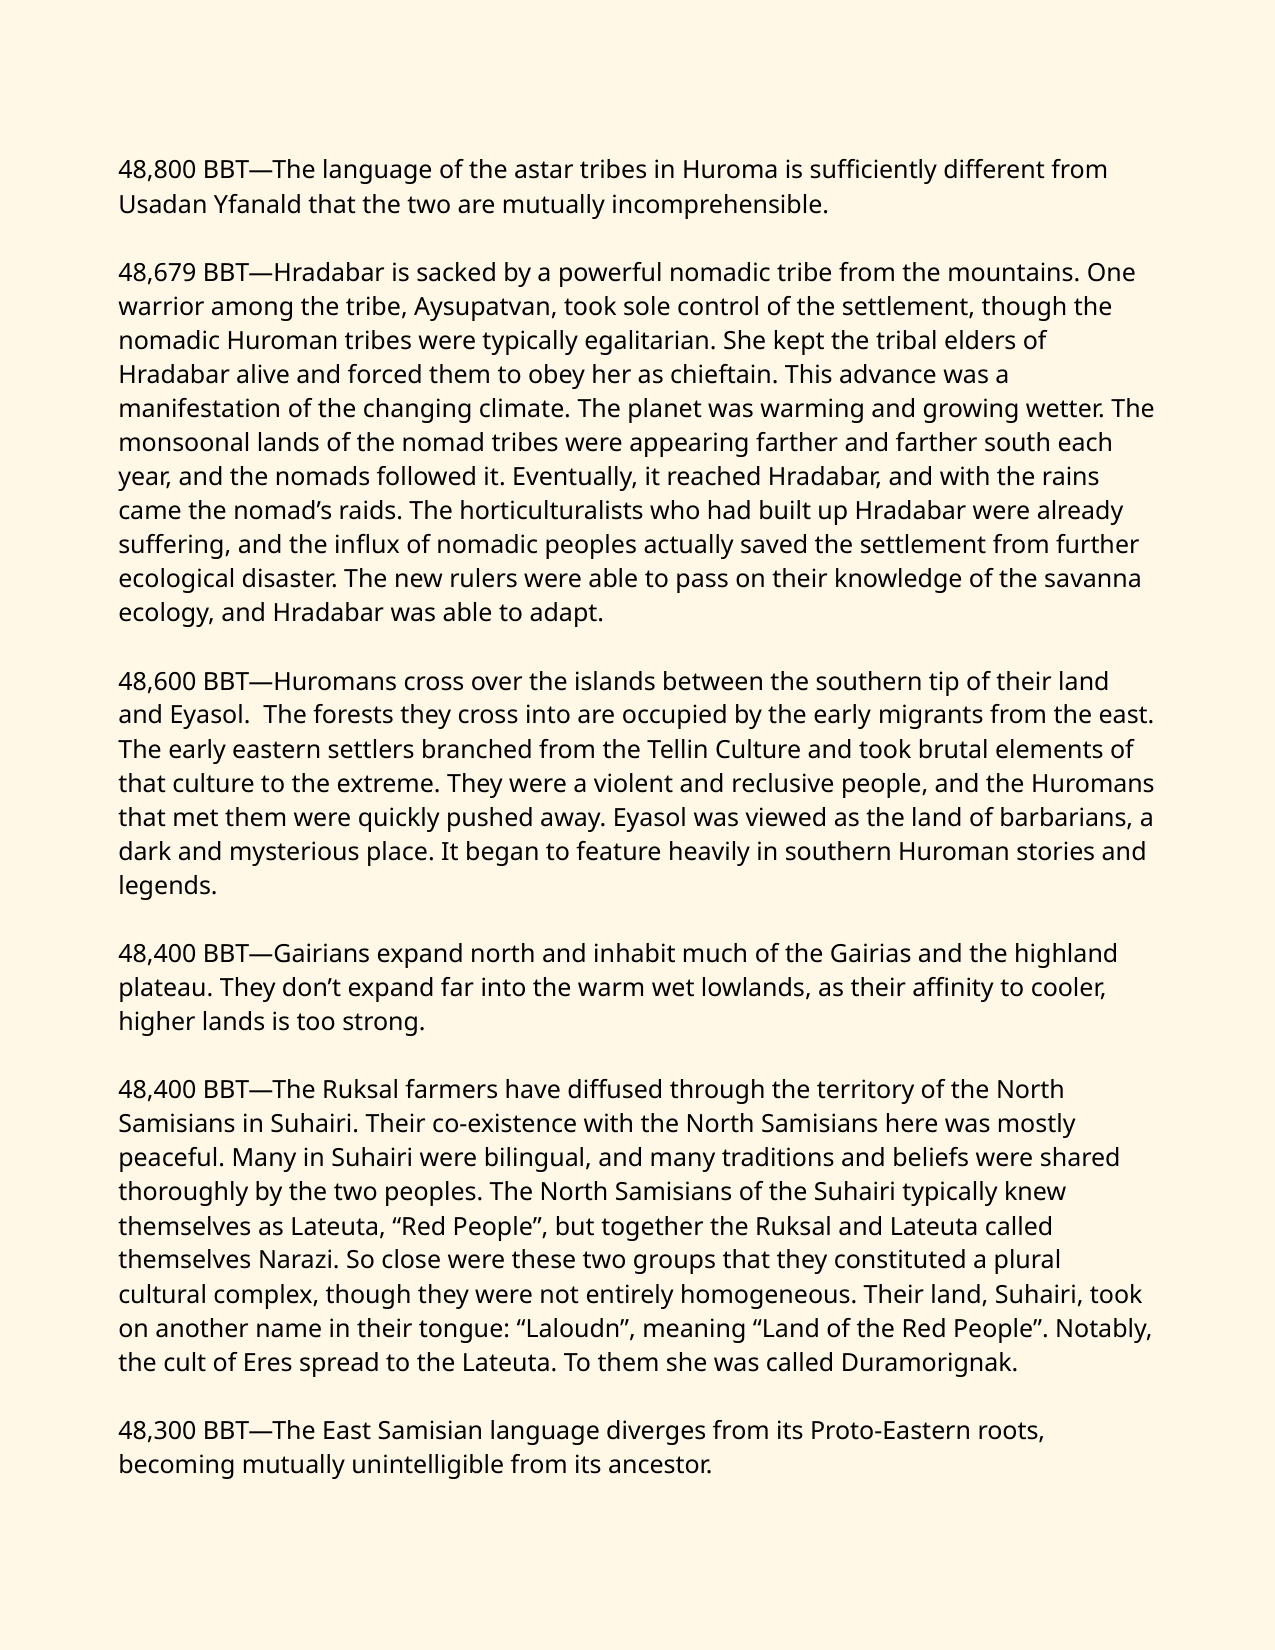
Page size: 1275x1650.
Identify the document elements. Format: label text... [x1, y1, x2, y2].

text 48,400 BBT—The Ruksal farmers have diffused through the territory of the North Samisians in Suhairi. Their co-existence with the North Samisians here was mostly peaceful. Many in Suhairi were bilingual, and many traditions and beliefs were shared thoroughly by the two peoples. The North Samisians of the Suhairi typically knew themselves as Lateuta, “Red People”, but together the Ruksal and Lateuta called themselves Narazi. So close were these two groups that they constituted a plural cultural complex, though they were not entirely homogeneous. Their land, Suhairi, took on another name in their tongue: “Laloudn”, meaning “Land of the Red People”. Notably, the cult of Eres spread to the Lateuta. To them she was called Duramorignak. [118, 1072, 1157, 1378]
text 48,800 BBT—The language of the astar tribes in Huroma is sufficiently different from Usadan Yfanald that the two are mutually incomprehensible. [118, 152, 1157, 220]
text 48,600 BBT—Huromans cross over the islands between the southern tip of their land and Eyasol. The forests they cross into are occupied by the early migrants from the east. The early eastern settlers branched from the Tellin Culture and took brutal elements of that culture to the extreme. They were a violent and reclusive people, and the Huromans that met them were quickly pushed away. Eyasol was viewed as the land of barbarians, a dark and mysterious place. It began to feature heavily in southern Huroman stories and legends. [118, 663, 1157, 902]
text 48,400 BBT—Gairians expand north and inhabit much of the Gairias and the highland plateau. They don’t expand far into the warm wet lowlands, as their affinity to cooler, higher lands is too strong. [118, 936, 1157, 1038]
text 48,679 BBT—Hradabar is sacked by a powerful nomadic tribe from the mountains. One warrior among the tribe, Aysupatvan, took sole control of the settlement, though the nomadic Huroman tribes were typically egalitarian. She kept the tribal elders of Hradabar alive and forced them to obey her as chieftain. This advance was a manifestation of the changing climate. The planet was warming and growing wetter. The monsoonal lands of the nomad tribes were appearing farther and farther south each year, and the nomads followed it. Eventually, it reached Hradabar, and with the rains came the nomad’s raids. The horticulturalists who had built up Hradabar were already suffering, and the influx of nomadic peoples actually saved the settlement from further ecological disaster. The new rulers were able to pass on their knowledge of the savanna ecology, and Hradabar was able to adapt. [118, 254, 1157, 629]
text 48,300 BBT—The East Samisian language diverges from its Proto-Eastern roots, becoming mutually unintelligible from its ancestor. [118, 1412, 1157, 1481]
